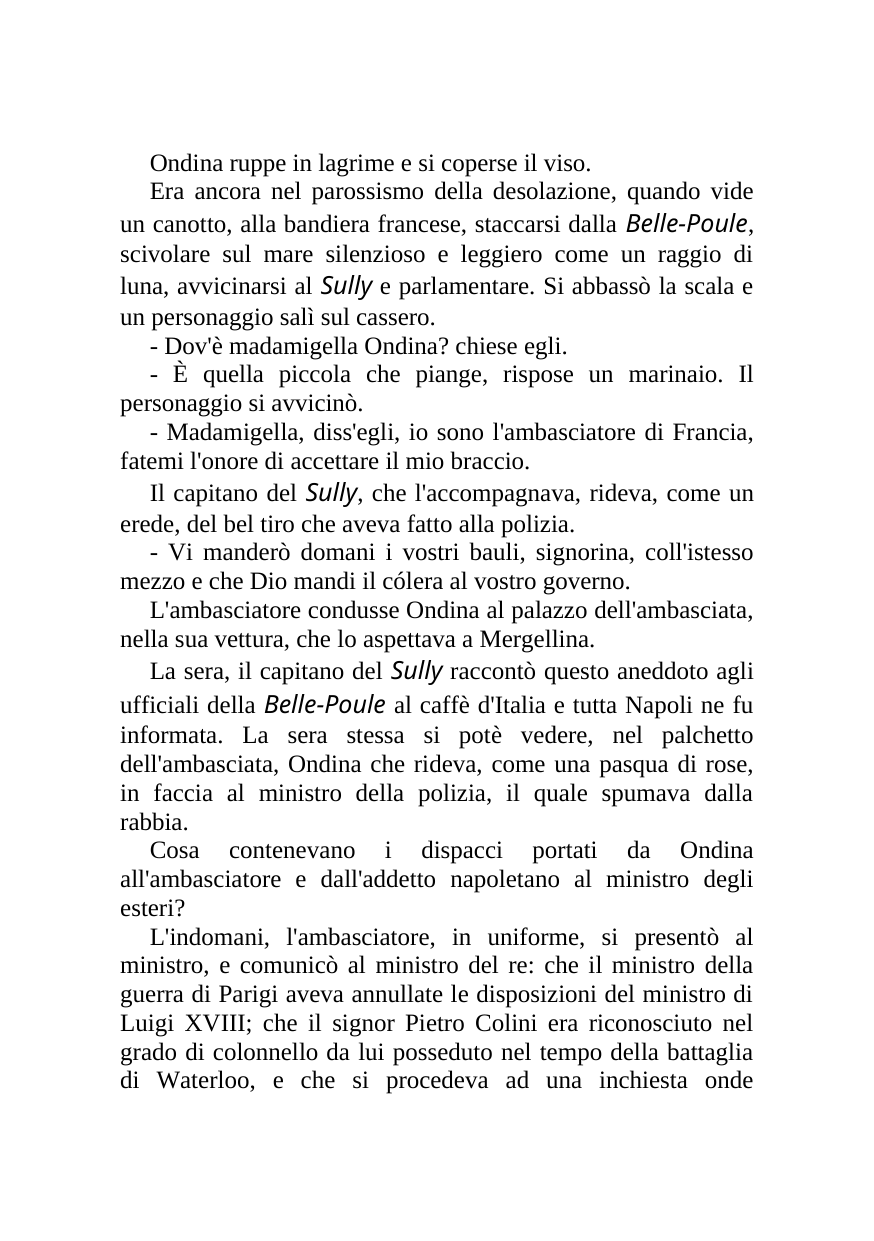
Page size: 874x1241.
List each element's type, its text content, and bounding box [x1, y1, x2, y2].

text Cosa contenevano i dispacci portati da Ondina all'ambasciatore e dall'addetto napoletano al ministro degli esteri? [120, 836, 754, 922]
text Ondina ruppe in lagrime e si coperse il viso. [120, 148, 754, 176]
text L'indomani, l'ambasciatore, in uniforme, si presentò al ministro, e comunicò al ministro del re: che il ministro della guerra di Parigi aveva annullate le disposizioni del ministro di Luigi XVIII; che il signor Pietro Colini era riconosciuto nel grado di colonnello da lui posseduto nel tempo della battaglia di Waterloo, e che si procedeva ad una inchiesta onde [120, 922, 754, 1094]
text Il capitano del Sully, che l'accompagnava, rideva, come un erede, del bel tiro che aveva fatto alla polizia. [120, 474, 754, 537]
text - Madamigella, diss'egli, io sono l'ambasciatore di Francia, fatemi l'onore di accettare il mio braccio. [120, 417, 754, 474]
text Era ancora nel parossismo della desolazione, quando vide un canotto, alla bandiera francese, staccarsi dalla Belle-Poule, scivolare sul mare silenzioso e leggiero come un raggio di luna, avvicinarsi al Sully e parlamentare. Si abbassò la scala e un personaggio salì sul cassero. [120, 176, 754, 331]
text La sera, il capitano del Sully raccontò questo aneddoto agli ufficiali della Belle-Poule al caffè d'Italia e tutta Napoli ne fu informata. La sera stessa si potè vedere, nel palchetto dell'ambasciata, Ondina che rideva, come una pasqua di rose, in faccia al ministro della polizia, il quale spumava dalla rabbia. [120, 652, 754, 836]
text L'ambasciatore condusse Ondina al palazzo dell'ambasciata, nella sua vettura, che lo aspettava a Mergellina. [120, 595, 754, 652]
text - Vi manderò domani i vostri bauli, signorina, coll'istesso mezzo e che Dio mandi il cólera al vostro governo. [120, 537, 754, 595]
text - È quella piccola che piange, rispose un marinaio. Il personaggio si avvicinò. [120, 359, 754, 417]
text - Dov'è madamigella Ondina? chiese egli. [120, 331, 754, 359]
